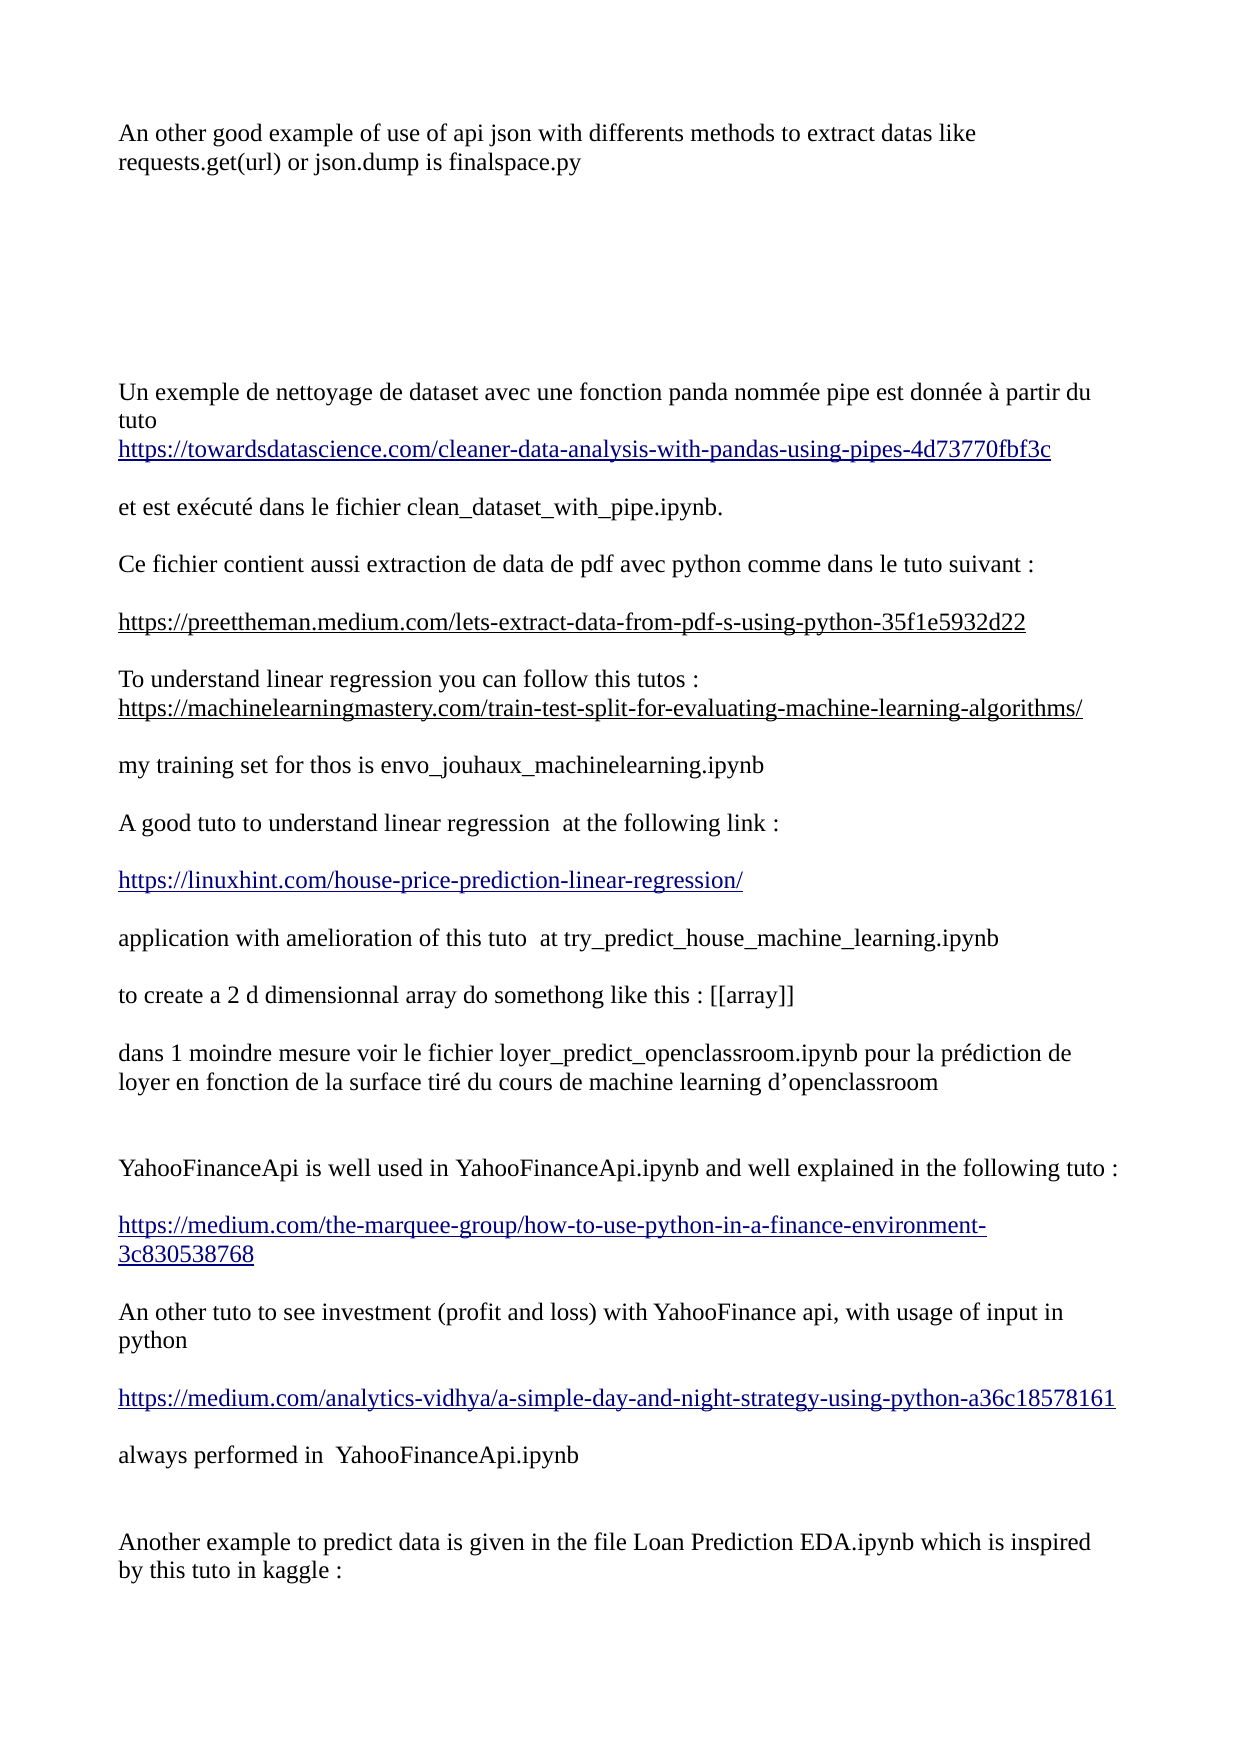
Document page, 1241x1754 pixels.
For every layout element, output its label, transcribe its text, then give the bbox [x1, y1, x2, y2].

text Un exemple de nettoyage de dataset avec une fonction panda nommée pipe est donnée à partir du tuto [118, 377, 1122, 434]
text An other tuto to see investment (profit and loss) with YahooFinance api, with usage of input in python [118, 1297, 1122, 1354]
text https://linuxhint.com/house-price-prediction-linear-regression/ [118, 866, 1122, 894]
text et est exécuté dans le fichier clean_dataset_with_pipe.ipynb. [118, 492, 1122, 521]
text YahooFinanceApi is well used in YahooFinanceApi.ipynb and well explained in the following tuto : [118, 1153, 1122, 1182]
text application with amelioration of this tuto at try_predict_house_machine_learning.ipynb [118, 923, 1122, 952]
text always performed in YahooFinanceApi.ipynb [118, 1441, 1122, 1469]
text dans 1 moindre mesure voir le fichier loyer_predict_openclassroom.ipynb pour la prédiction de loyer en fonction de la surface tiré du cours de machine learning d’openclassroom [118, 1038, 1122, 1096]
text to create a 2 d dimensionnal array do somethong like this : [[array]] [118, 981, 1122, 1009]
text A good tuto to understand linear regression at the following link : [118, 808, 1122, 837]
text https://preettheman.medium.com/lets-extract-data-from-pdf-s-using-python-35f1e5932d22 [118, 607, 1122, 636]
text Another example to predict data is given in the file Loan Prediction EDA.ipynb which is inspired by this tuto in kaggle : [118, 1527, 1122, 1584]
text https://towardsdatascience.com/cleaner-data-analysis-with-pandas-using-pipes-4d73770fbf3c [118, 434, 1122, 463]
text https://machinelearningmastery.com/train-test-split-for-evaluating-machine-learning-algorithms/ [118, 693, 1122, 722]
text Ce fichier contient aussi extraction de data de pdf avec python comme dans le tuto suivant : [118, 549, 1122, 578]
text To understand linear regression you can follow this tutos : [118, 664, 1122, 693]
text An other good example of use of api json with differents methods to extract datas like requests.get(url) or json.dump is finalspace.py [118, 118, 1122, 176]
text https://medium.com/analytics-vidhya/a-simple-day-and-night-strategy-using-python-a36c18578161 [118, 1383, 1122, 1412]
text https://medium.com/the-marquee-group/how-to-use-python-in-a-finance-environment-3c830538768 [118, 1211, 1122, 1268]
text my training set for thos is envo_jouhaux_machinelearning.ipynb [118, 751, 1122, 779]
